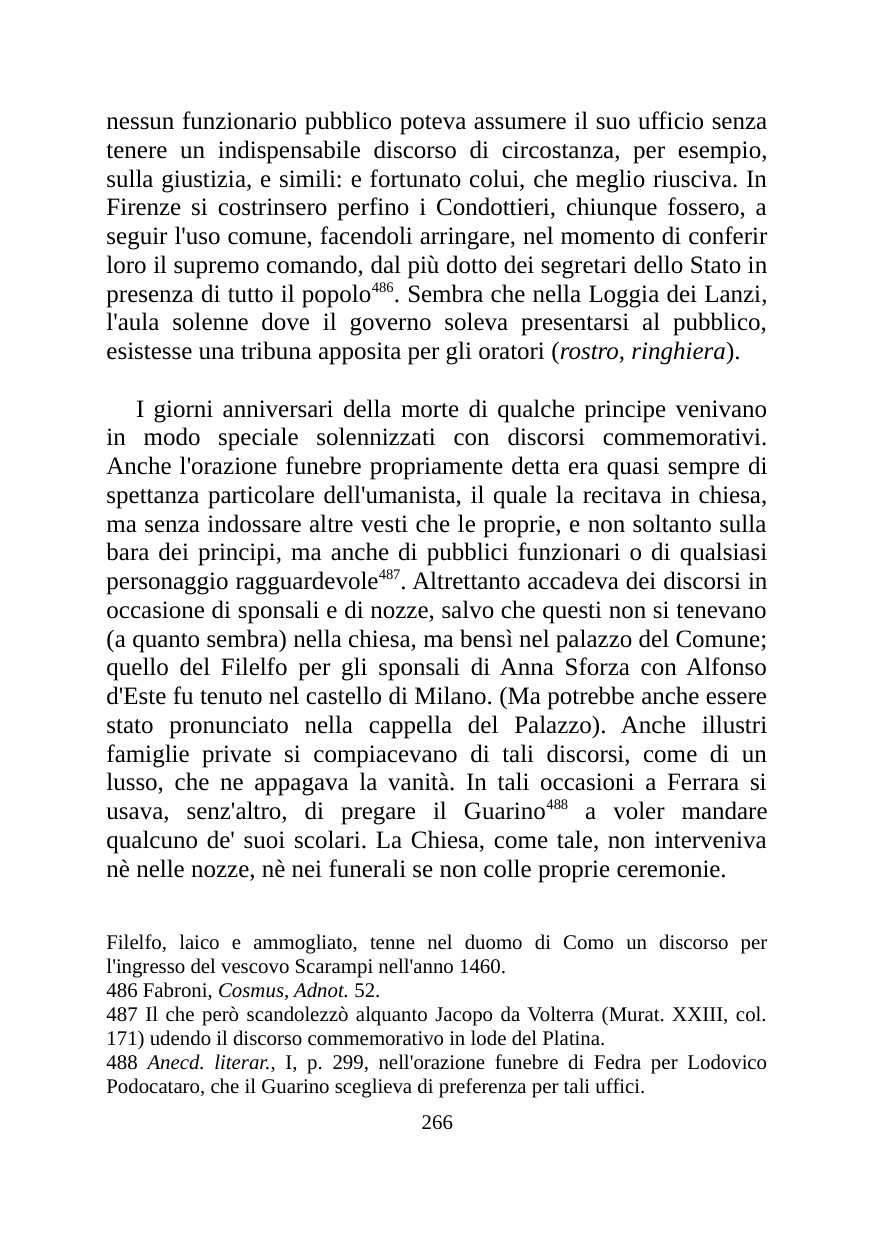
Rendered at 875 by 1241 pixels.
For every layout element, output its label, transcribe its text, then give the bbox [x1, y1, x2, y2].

text I giorni anniversari della morte di qualche principe venivano in modo speciale solennizzati con discorsi commemorativi. Anche l'orazione funebre propriamente detta era quasi sempre di spettanza particolare dell'umanista, il quale la recitava in chiesa, ma senza indossare altre vesti che le proprie, e non soltanto sulla bara dei principi, ma anche di pubblici funzionari o di qualsiasi personaggio ragguardevole. Altrettanto accadeva dei discorsi in occasione di sponsali e di nozze, salvo che questi non si tenevano (a quanto sembra) nella chiesa, ma bensì nel palazzo del Comune; quello del Filelfo per gli sponsali di Anna Sforza con Alfonso d'Este fu tenuto nel castello di Milano. (Ma potrebbe anche essere stato pronunciato nella cappella del Palazzo). Anche illustri famiglie private si compiacevano di tali discorsi, come di un lusso, che ne appagava la vanità. In tali occasioni a Ferrara si usava, senz'altro, di pregare il Guarino a voler mandare qualcuno de' suoi scolari. La Chiesa, come tale, non interveniva nè nelle nozze, nè nei funerali se non colle proprie ceremonie. [106, 394, 768, 882]
text nessun funzionario pubblico poteva assumere il suo ufficio senza tenere un indispensabile discorso di circostanza, per esempio, sulla giustizia, e simili: e fortunato colui, che meglio riusciva. In Firenze si costrinsero perfino i Condottieri, chiunque fossero, a seguir l'uso comune, facendoli arringare, nel momento di conferir loro il supremo comando, dal più dotto dei segretari dello Stato in presenza di tutto il popolo. Sembra che nella Loggia dei Lanzi, l'aula solenne dove il governo soleva presentarsi al pubblico, esistesse una tribuna apposita per gli oratori (rostro, ringhiera). [106, 106, 768, 365]
text Il che però scandolezzò alquanto Jacopo da Volterra (Murat. XXIII, col. 171) udendo il discorso commemorativo in lode del Platina. [106, 1002, 768, 1050]
text - Filelfo, laico e ammogliato, tenne nel duomo di Como un discorso per l'ingresso del vescovo Scarampi nell'anno 1460. [106, 930, 768, 978]
text Fabroni, Cosmus, Adnot. 52. [106, 978, 768, 1002]
text Anecd. literar., I, p. 299, nell'orazione funebre di Fedra per Lodovico Podocataro, che il Guarino sceglieva di preferenza per tali uffici. [106, 1050, 768, 1098]
